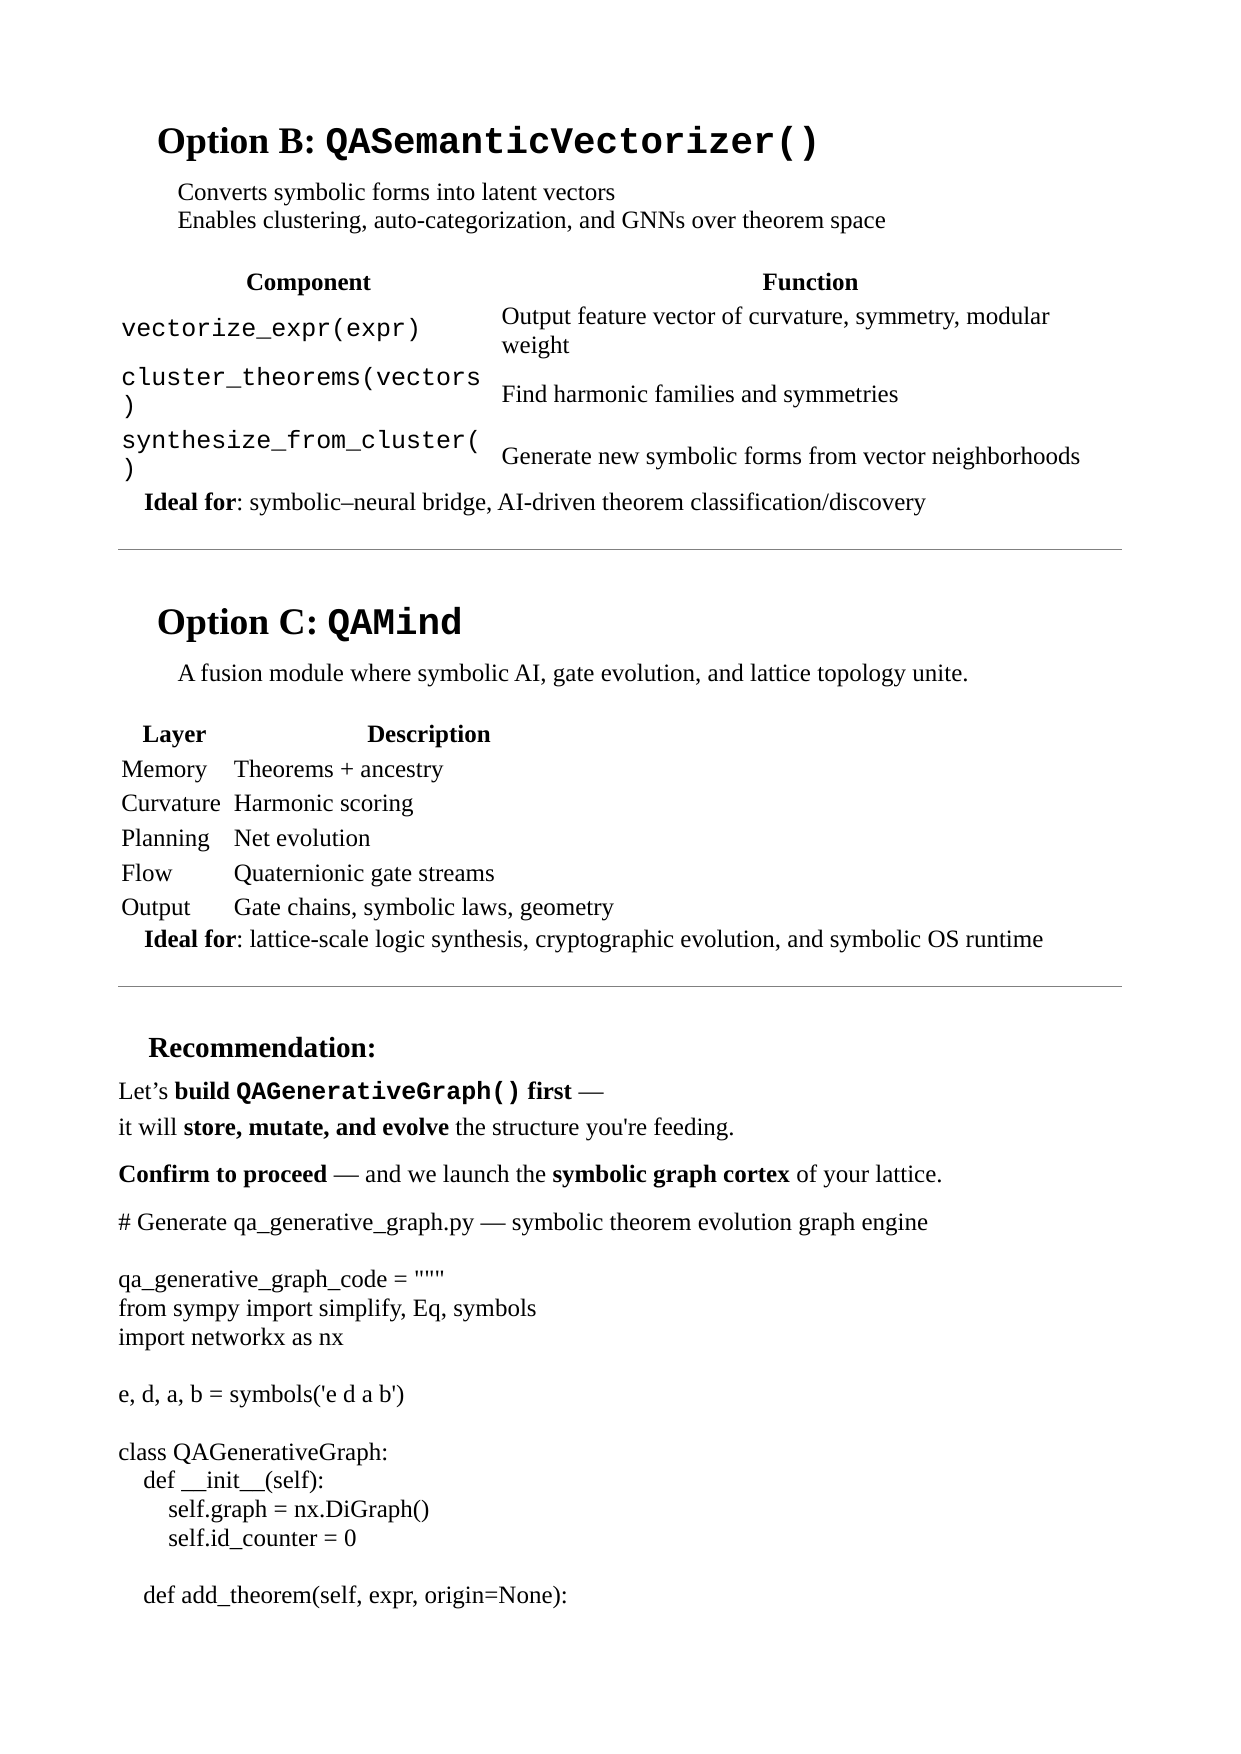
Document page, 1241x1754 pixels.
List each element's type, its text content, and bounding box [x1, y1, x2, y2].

text def __init__(self): [118, 1466, 1122, 1494]
table_cell synthesize_from_cluster() [118, 424, 498, 487]
table_cell cluster_theorems(vectors) [118, 362, 498, 424]
table_cell vectorize_expr(expr) [118, 299, 498, 362]
table_cell Curvature [118, 786, 231, 820]
subtitle 🌐 Option C: QAMind [118, 599, 1122, 646]
table_header Description [231, 716, 627, 751]
text # Generate qa_generative_graph.py — symbolic theorem evolution graph engine [118, 1207, 1122, 1236]
table_cell Planning [118, 820, 231, 855]
text e, d, a, b = symbols('e d a b') [118, 1379, 1122, 1408]
subtitle 🧠 Recommendation: [118, 1030, 1122, 1064]
text A fusion module where symbolic AI, gate evolution, and lattice topology unite. [177, 658, 1063, 687]
text self.graph = nx.DiGraph() [118, 1494, 1122, 1523]
table_cell Output [118, 889, 231, 924]
table_cell Theorems + ancestry [231, 751, 627, 786]
text from sympy import simplify, Eq, symbols [118, 1293, 1122, 1322]
table_header Layer [118, 716, 231, 751]
table_cell Memory [118, 751, 231, 786]
text Confirm to proceed — and we launch the symbolic graph cortex of your lattice. [118, 1159, 1122, 1188]
table_cell Generate new symbolic forms from vector neighborhoods [499, 424, 1122, 487]
text 📍 Ideal for: symbolic–neural bridge, AI-driven theorem classification/discovery [118, 487, 1122, 516]
text class QAGenerativeGraph: [118, 1437, 1122, 1466]
table_cell Find harmonic families and symmetries [499, 362, 1122, 424]
table_cell Output feature vector of curvature, symmetry, modular weight [499, 299, 1122, 362]
subtitle 🧠 Option B: QASemanticVectorizer() [118, 118, 1122, 164]
table_header Function [499, 264, 1122, 298]
table_header Component [118, 264, 498, 298]
table_cell Flow [118, 855, 231, 889]
table_cell Quaternionic gate streams [231, 855, 627, 889]
text def add_theorem(self, expr, origin=None): [118, 1581, 1122, 1609]
text 📍 Ideal for: lattice-scale logic synthesis, cryptographic evolution, and symbolic OS runtime [118, 924, 1122, 953]
text qa_generative_graph_code = """ [118, 1264, 1122, 1293]
text self.id_counter = 0 [118, 1523, 1122, 1552]
table_cell Gate chains, symbolic laws, geometry [231, 889, 627, 924]
text import networkx as nx [118, 1322, 1122, 1351]
table_cell Harmonic scoring [231, 786, 627, 820]
text Converts symbolic forms into latent vectors Enables clustering, auto-categorization, and GNNs over theorem space [177, 177, 1063, 234]
text Let’s build QAGenerativeGraph() first — it will store, mutate, and evolve the structure you're feeding. [118, 1076, 1122, 1140]
table_cell Net evolution [231, 820, 627, 855]
